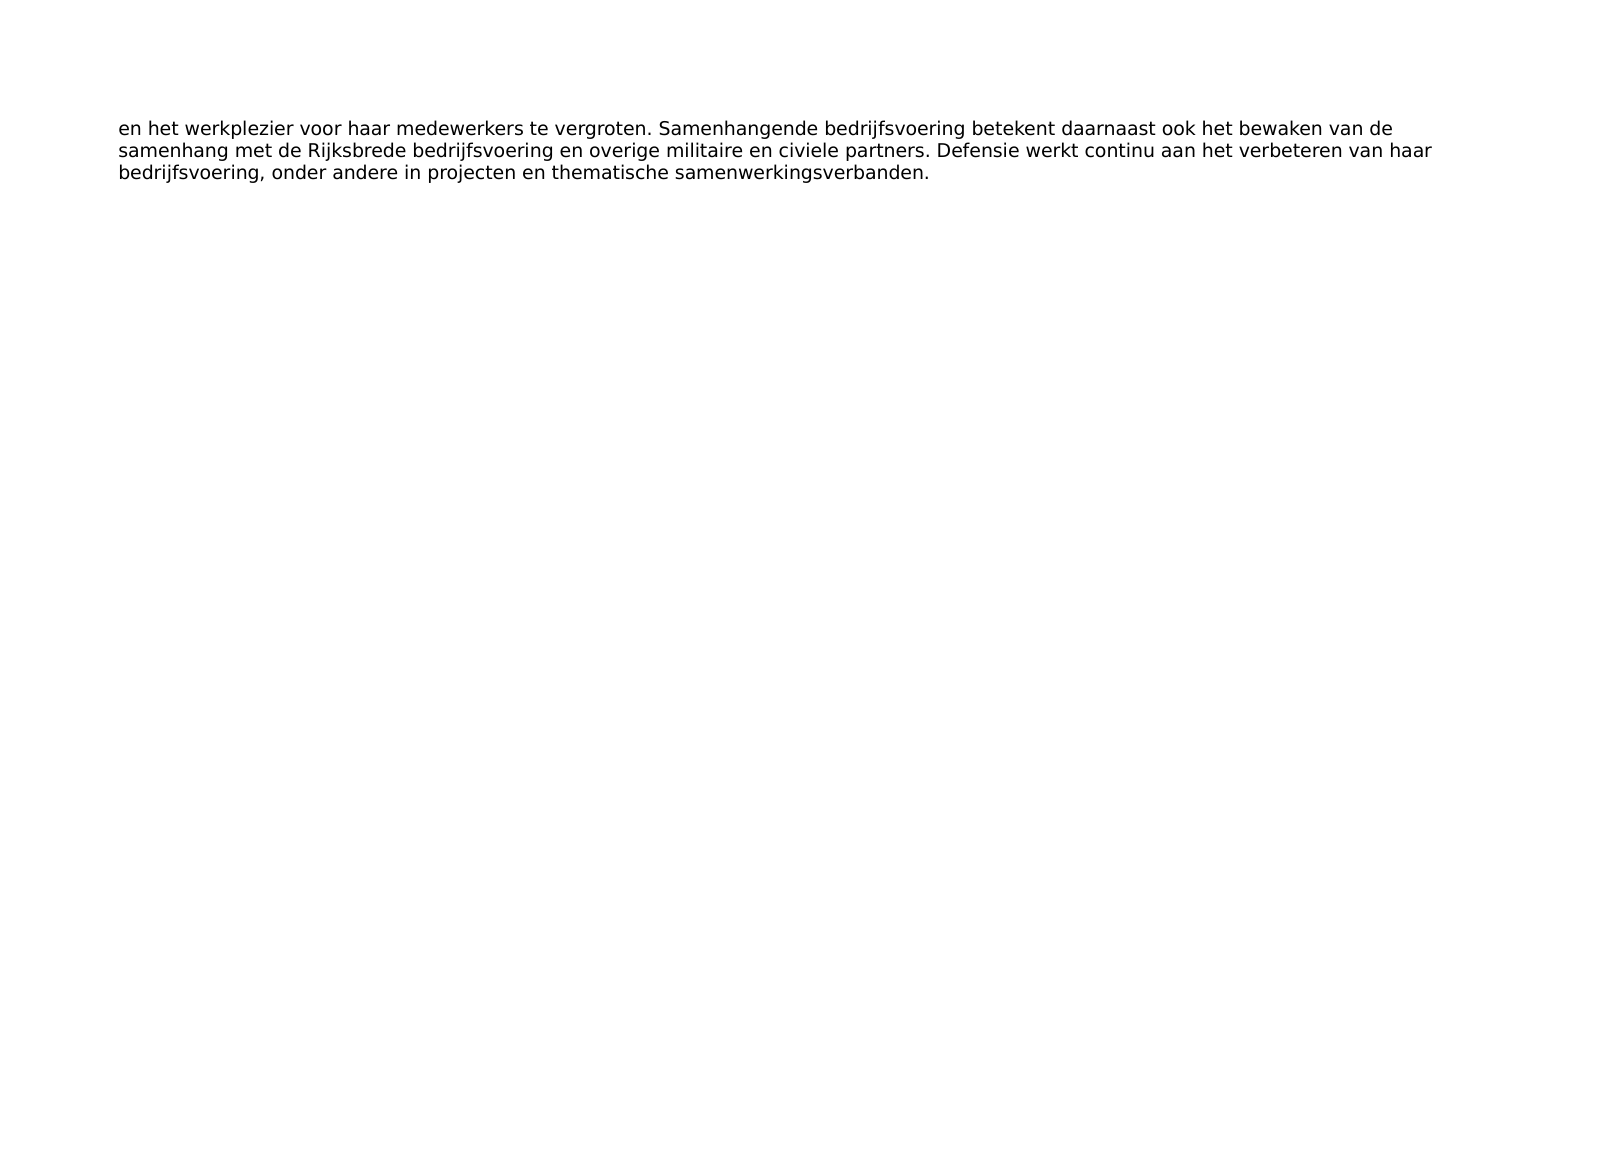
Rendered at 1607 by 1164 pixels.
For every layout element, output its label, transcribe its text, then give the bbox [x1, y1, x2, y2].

text en het werkplezier voor haar medewerkers te vergroten. Samenhangende bedrijfsvoering betekent daarnaast ook het bewaken van de samenhang met de Rijksbrede bedrijfsvoering en overige militaire en civiele partners. Defensie werkt continu aan het verbeteren van haar bedrijfsvoering, onder andere in projecten en thematische samenwerkingsverbanden. [118, 118, 1488, 184]
